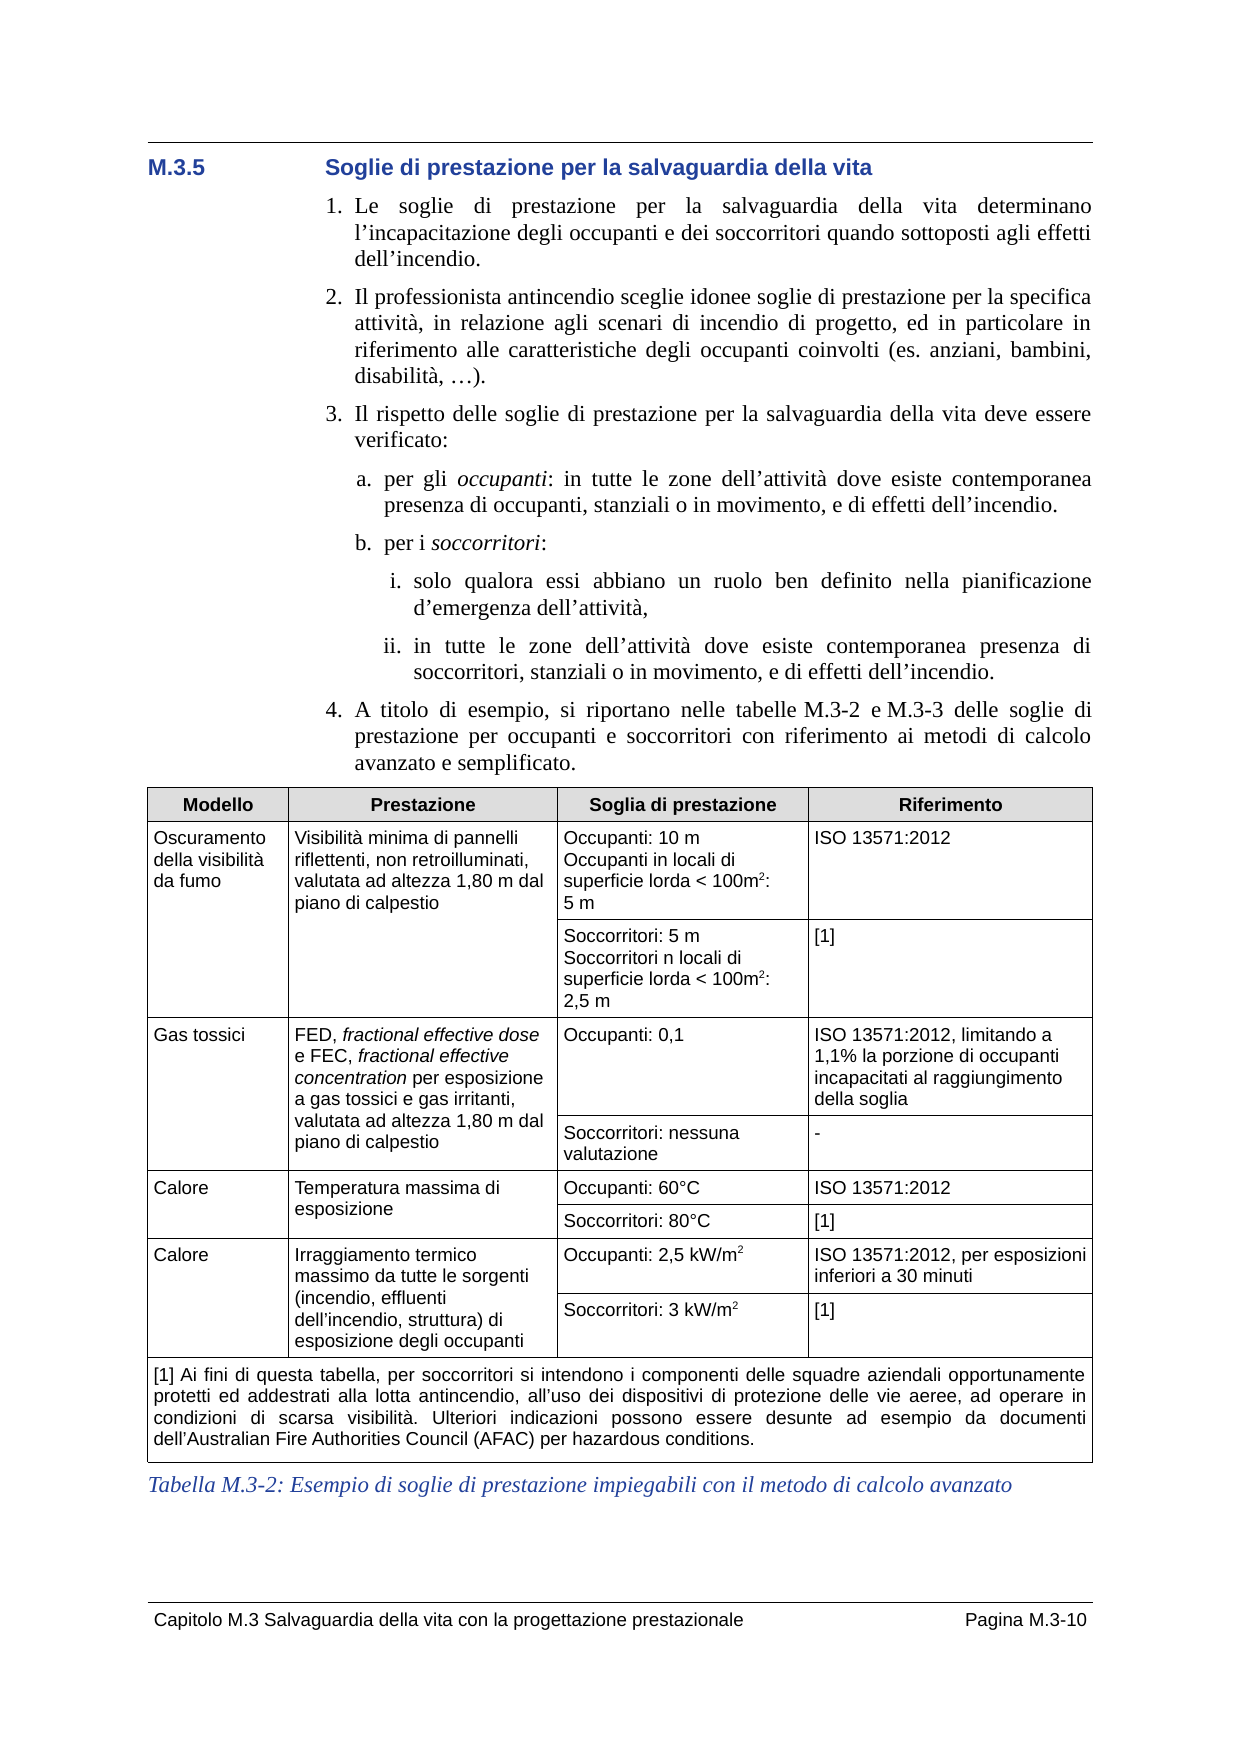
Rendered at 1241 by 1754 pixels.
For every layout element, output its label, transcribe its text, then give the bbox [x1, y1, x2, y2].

list Le soglie di prestazione per la salvaguardia della vita determinano l’incapacitazione degli occupanti e dei soccorritori quando sottoposti agli effetti dell’incendio. [342, 192, 1093, 271]
table_cell Occupanti: 10 m Occupanti in locali di superficie lorda < 100m2: 5 m [558, 822, 808, 919]
table_cell - [809, 1116, 1092, 1170]
table_cell ISO 13571:2012, per esposizioni inferiori a 30 minuti [809, 1239, 1092, 1293]
table_cell Calore [148, 1171, 288, 1237]
list per gli occupanti: in tutte le zone dell’attività dove esiste contemporanea presenza di occupanti, stanziali o in movimento, e di effetti dell’incendio. [372, 465, 1093, 517]
table_header Soglia di prestazione [558, 788, 808, 821]
table_header Riferimento [809, 788, 1092, 821]
table_cell Soccorritori: 3 kW/m2 [558, 1294, 808, 1357]
table_cell FED, fractional effective dose e FEC, fractional effective concentration per esposizione a gas tossici e gas irritanti, valutata ad altezza 1,80 m dal piano di calpestio [289, 1018, 557, 1170]
table_cell Irraggiamento termico massimo da tutte le sorgenti (incendio, effluenti dell’incendio, struttura) di esposizione degli occupanti [289, 1239, 557, 1357]
list per i soccorritori: [372, 529, 1093, 556]
text Tabella M.3-2: Esempio di soglie di prestazione impiegabili con il metodo di calcolo avanzato [148, 1471, 1093, 1497]
table_cell [1] [809, 1294, 1092, 1357]
list solo qualora essi abbiano un ruolo ben definito nella pianificazione d’emergenza dell’attività, [402, 567, 1093, 620]
table_cell Visibilità minima di pannelli riflettenti, non retroilluminati, valutata ad altezza 1,80 m dal piano di calpestio [289, 822, 557, 1017]
list Il professionista antincendio sceglie idonee soglie di prestazione per la specifica attività, in relazione agli scenari di incendio di progetto, ed in particolare in riferimento alle caratteristiche degli occupanti coinvolti (es. anziani, bambini, disabilità, …). [342, 283, 1093, 388]
table_cell Calore [148, 1239, 288, 1357]
list A titolo di esempio, si riportano nelle tabelle M.3-2 e M.3-3 delle soglie di prestazione per occupanti e soccorritori con riferimento ai metodi di calcolo avanzato e semplificato. [342, 696, 1093, 775]
table_cell [1] [809, 1205, 1092, 1237]
table_cell Gas tossici [148, 1018, 288, 1170]
table_cell Soccorritori: 5 m Soccorritori n locali di superficie lorda < 100m2: 2,5 m [558, 920, 808, 1017]
table_cell Temperatura massima di esposizione [289, 1171, 557, 1237]
table_cell Occupanti: 60°C [558, 1171, 808, 1204]
table_cell [1] Ai fini di questa tabella, per soccorritori si intendono i componenti delle squadre aziendali opportunamente protetti ed addestrati alla lotta antincendio, all’uso dei dispositivi di protezione delle vie aeree, ad operare in condizioni di scarsa visibilità. Ulteriori indicazioni possono essere desunte ad esempio da documenti dell’Australian Fire Authorities Council (AFAC) per hazardous conditions. [148, 1358, 1092, 1461]
table_cell Oscuramento della visibilità da fumo [148, 822, 288, 1017]
table_cell ISO 13571:2012, limitando a 1,1% la porzione di occupanti incapacitati al raggiungimento della soglia [809, 1018, 1092, 1115]
table_cell [1] [809, 920, 1092, 1017]
table_cell Soccorritori: nessuna valutazione [558, 1116, 808, 1170]
table_cell Occupanti: 2,5 kW/m2 [558, 1239, 808, 1293]
table_cell Occupanti: 0,1 [558, 1018, 808, 1115]
table_cell ISO 13571:2012 [809, 822, 1092, 919]
list Il rispetto delle soglie di prestazione per la salvaguardia della vita deve essere verificato: [342, 400, 1093, 453]
table_cell Soccorritori: 80°C [558, 1205, 808, 1237]
table_cell ISO 13571:2012 [809, 1171, 1092, 1204]
table_header Prestazione [289, 788, 557, 821]
subtitle Soglie di prestazione per la salvaguardia della vita [148, 143, 1093, 180]
list in tutte le zone dell’attività dove esiste contemporanea presenza di soccorritori, stanziali o in movimento, e di effetti dell’incendio. [402, 632, 1093, 684]
table_header Modello [148, 788, 288, 821]
